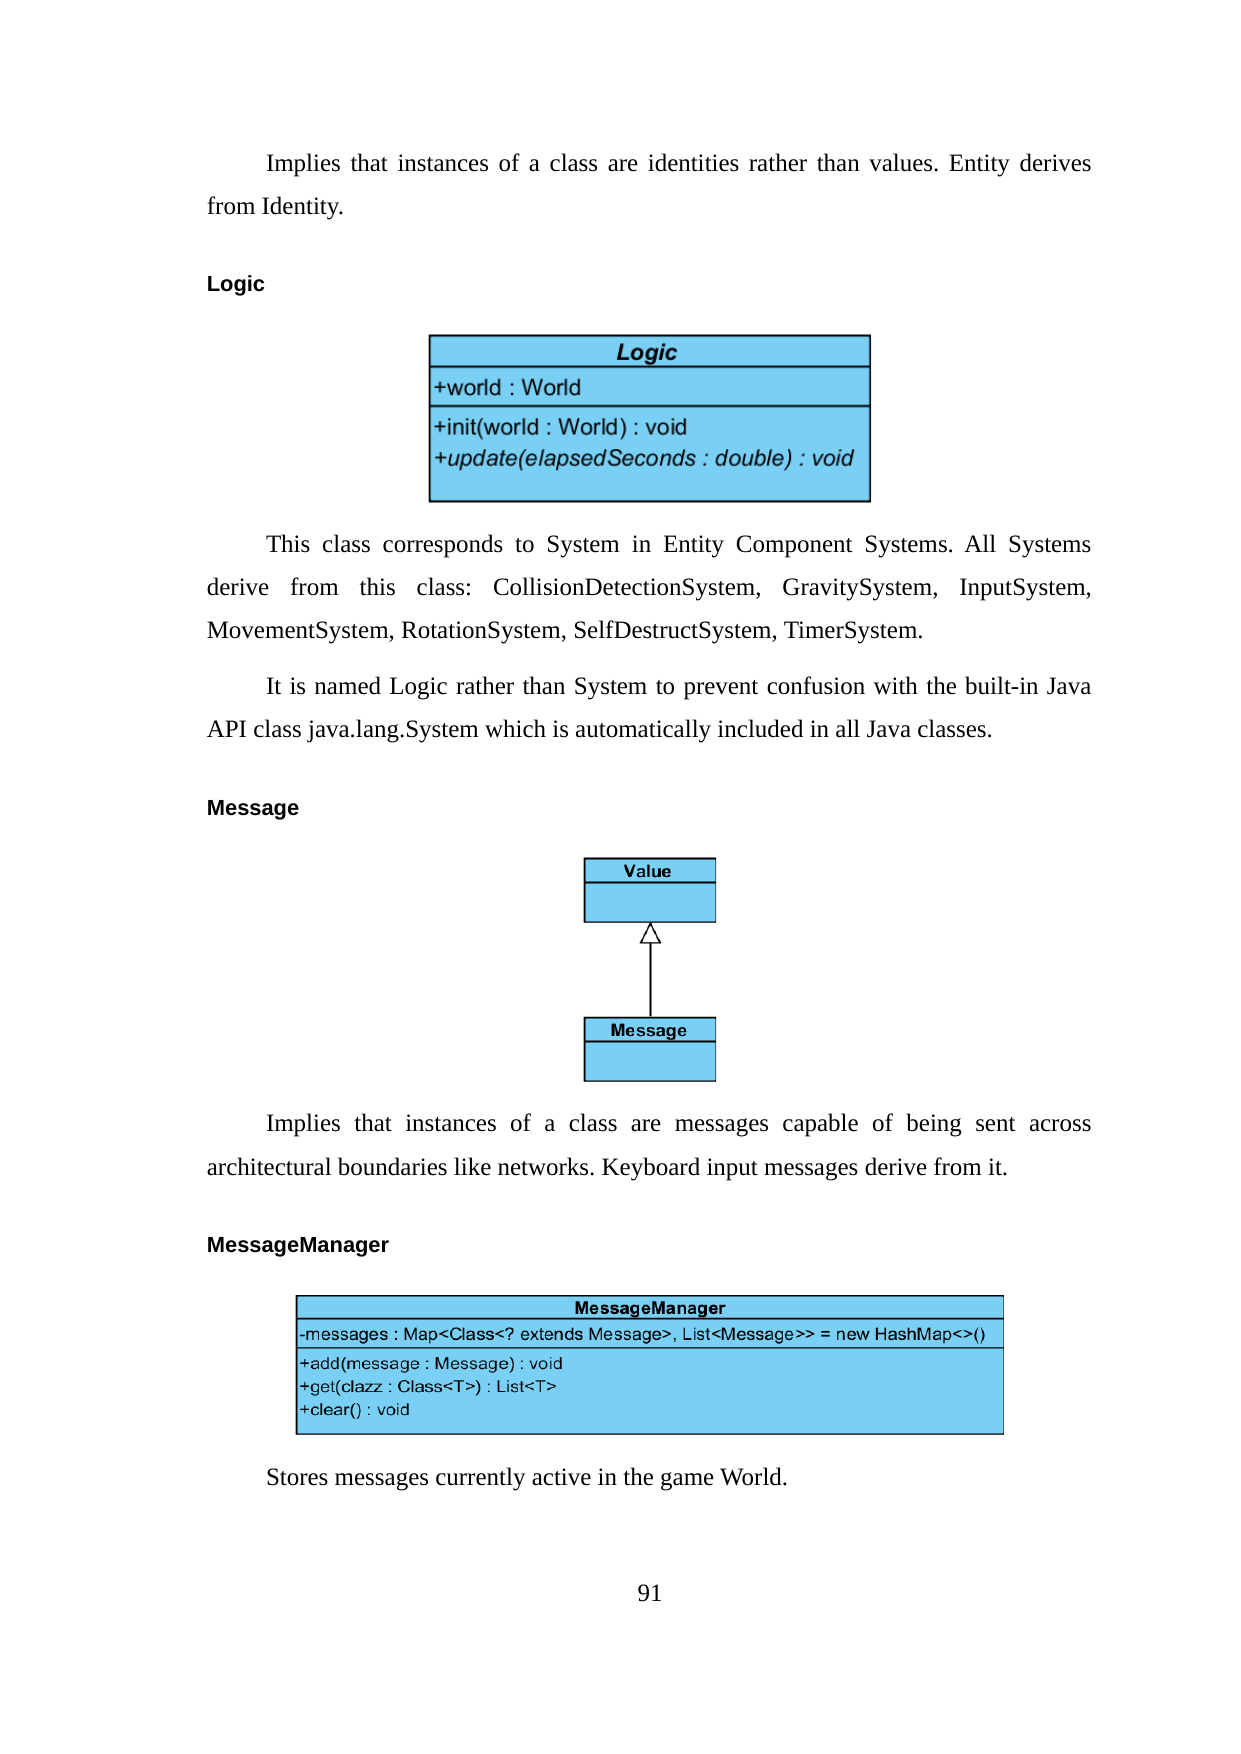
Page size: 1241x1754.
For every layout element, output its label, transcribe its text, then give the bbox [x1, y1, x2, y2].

text Implies that instances of a class are messages capable of being sent across architectural boundaries like networks. Keyboard input messages derive from it. [207, 1108, 1093, 1180]
picture [428, 334, 872, 503]
subtitle MessageManager [207, 1232, 1093, 1257]
text Implies that instances of a class are identities rather than values. Entity derives from Identity. [207, 148, 1093, 219]
text Stores messages currently active in the game World. [207, 1462, 1093, 1491]
subtitle Logic [207, 271, 1093, 297]
picture [583, 857, 717, 1082]
text It is named Logic rather than System to prevent confusion with the built-in Java API class java.lang.System which is automatically included in all Java classes. [207, 671, 1093, 743]
subtitle Message [207, 795, 1093, 820]
picture [295, 1295, 1004, 1435]
text This class corresponds to System in Entity Component Systems. All Systems derive from this class: CollisionDetectionSystem, GravitySystem, InputSystem, MovementSystem, RotationSystem, SelfDestructSystem, TimerSystem. [207, 529, 1093, 644]
